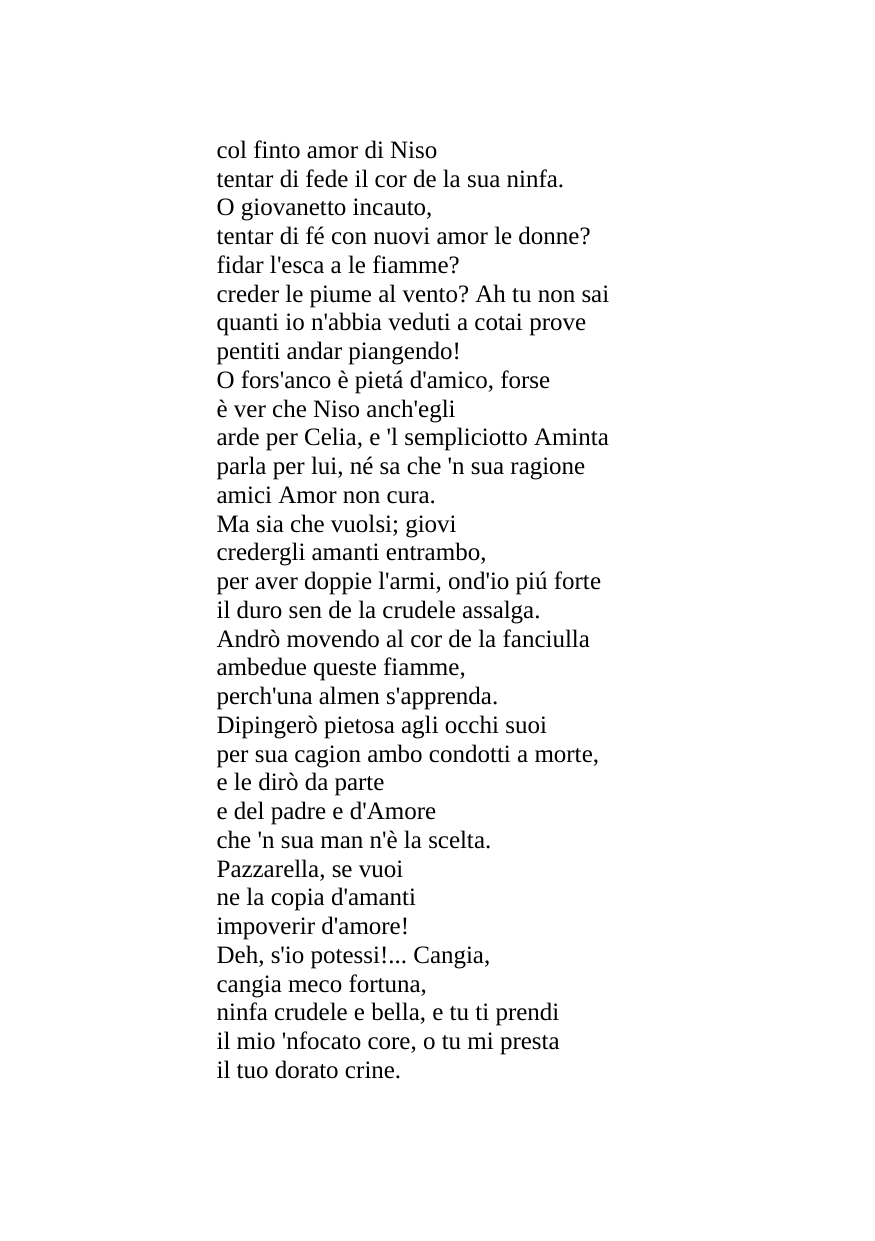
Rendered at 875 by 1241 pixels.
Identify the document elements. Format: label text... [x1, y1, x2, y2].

table_header [106, 135, 209, 1084]
table_header col finto amor di Niso tentar di fede il cor de la sua ninfa. O giovanetto incauto, tentar di fé con nuovi amor le donne? fidar l'esca a le fiamme? creder le piume al vento? Ah tu non sai quanti io n'abbia veduti a cotai prove pentiti andar piangendo! O fors'anco è pietá d'amico, forse è ver che Niso anch'egli arde per Celia, e 'l sempliciotto Aminta parla per lui, né sa che 'n sua ragione amici Amor non cura. Ma sia che vuolsi; giovi credergli amanti entrambo, per aver doppie l'armi, ond'io piú forte il duro sen de la crudele assalga. Andrò movendo al cor de la fanciulla ambedue queste fiamme, perch'una almen s'apprenda. Dipingerò pietosa agli occhi suoi per sua cagion ambo condotti a morte, e le dirò da parte e del padre e d'Amore che 'n sua man n'è la scelta. Pazzarella, se vuoi ne la copia d'amanti impoverir d'amore! Deh, s'io potessi!... Cangia, cangia meco fortuna, ninfa crudele e bella, e tu ti prendi il mio 'nfocato core, o tu mi presta il tuo dorato crine. [209, 135, 768, 1084]
